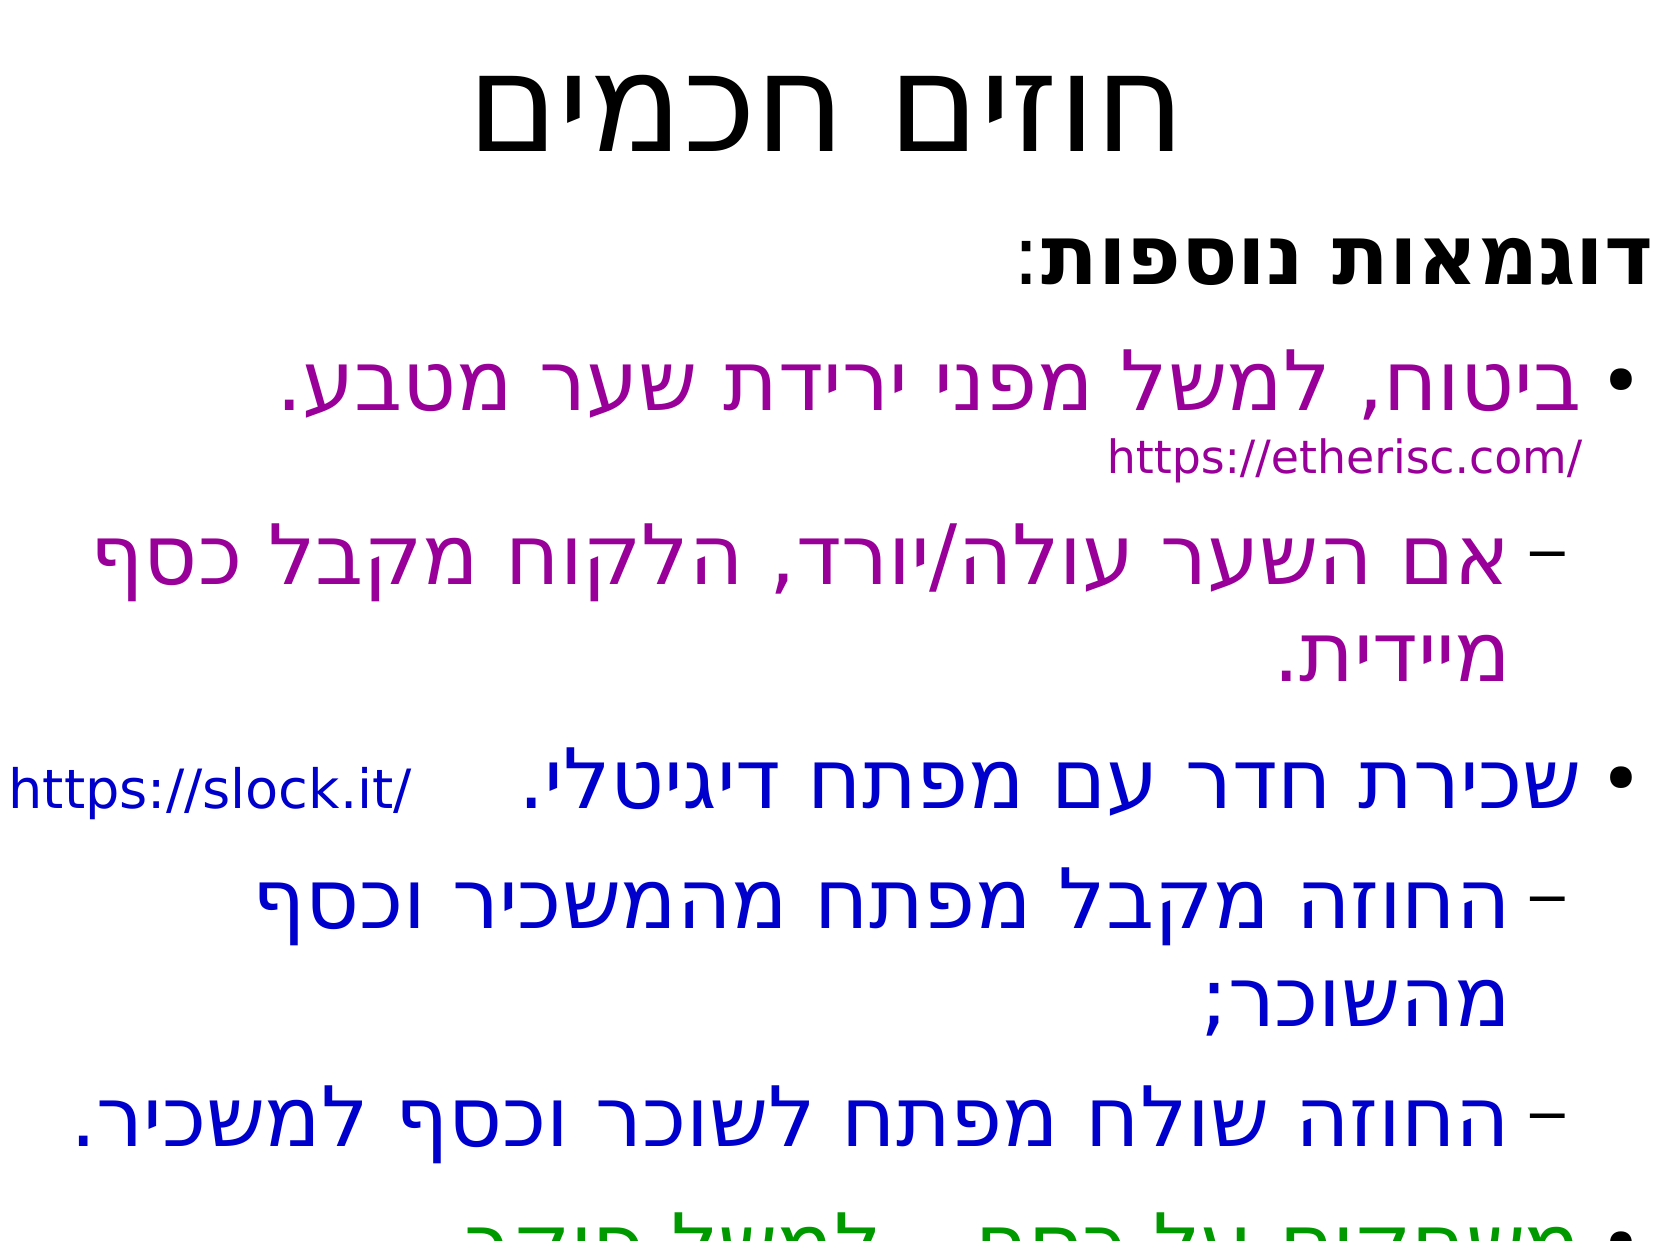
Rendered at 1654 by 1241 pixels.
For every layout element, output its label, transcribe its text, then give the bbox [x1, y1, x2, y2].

title חוזים חכמים [0, 0, 1654, 206]
list דוגמאות נוספות: ביטוח, למשל מפני ירידת שער מטבע.https://etherisc.com/ אם השער עולה/יורד, הלקוח מקבל כסף מיידית. שכירת חדר עם מפתח דיגיטלי. https://slock.it/ החוזה מקבל מפתח מהמשכיר וכסף מהשוכר; החוזה שולח מפתח לשוכר וכסף למשכיר. משחקים על כסף – למשל פוקר. https://funfair.io/ שני השחקנים מפקידים כסף ובוחרים פעולות; החוזה מחליט מי מנצח ושולח את הכסף. [0, 206, 1654, 1241]
